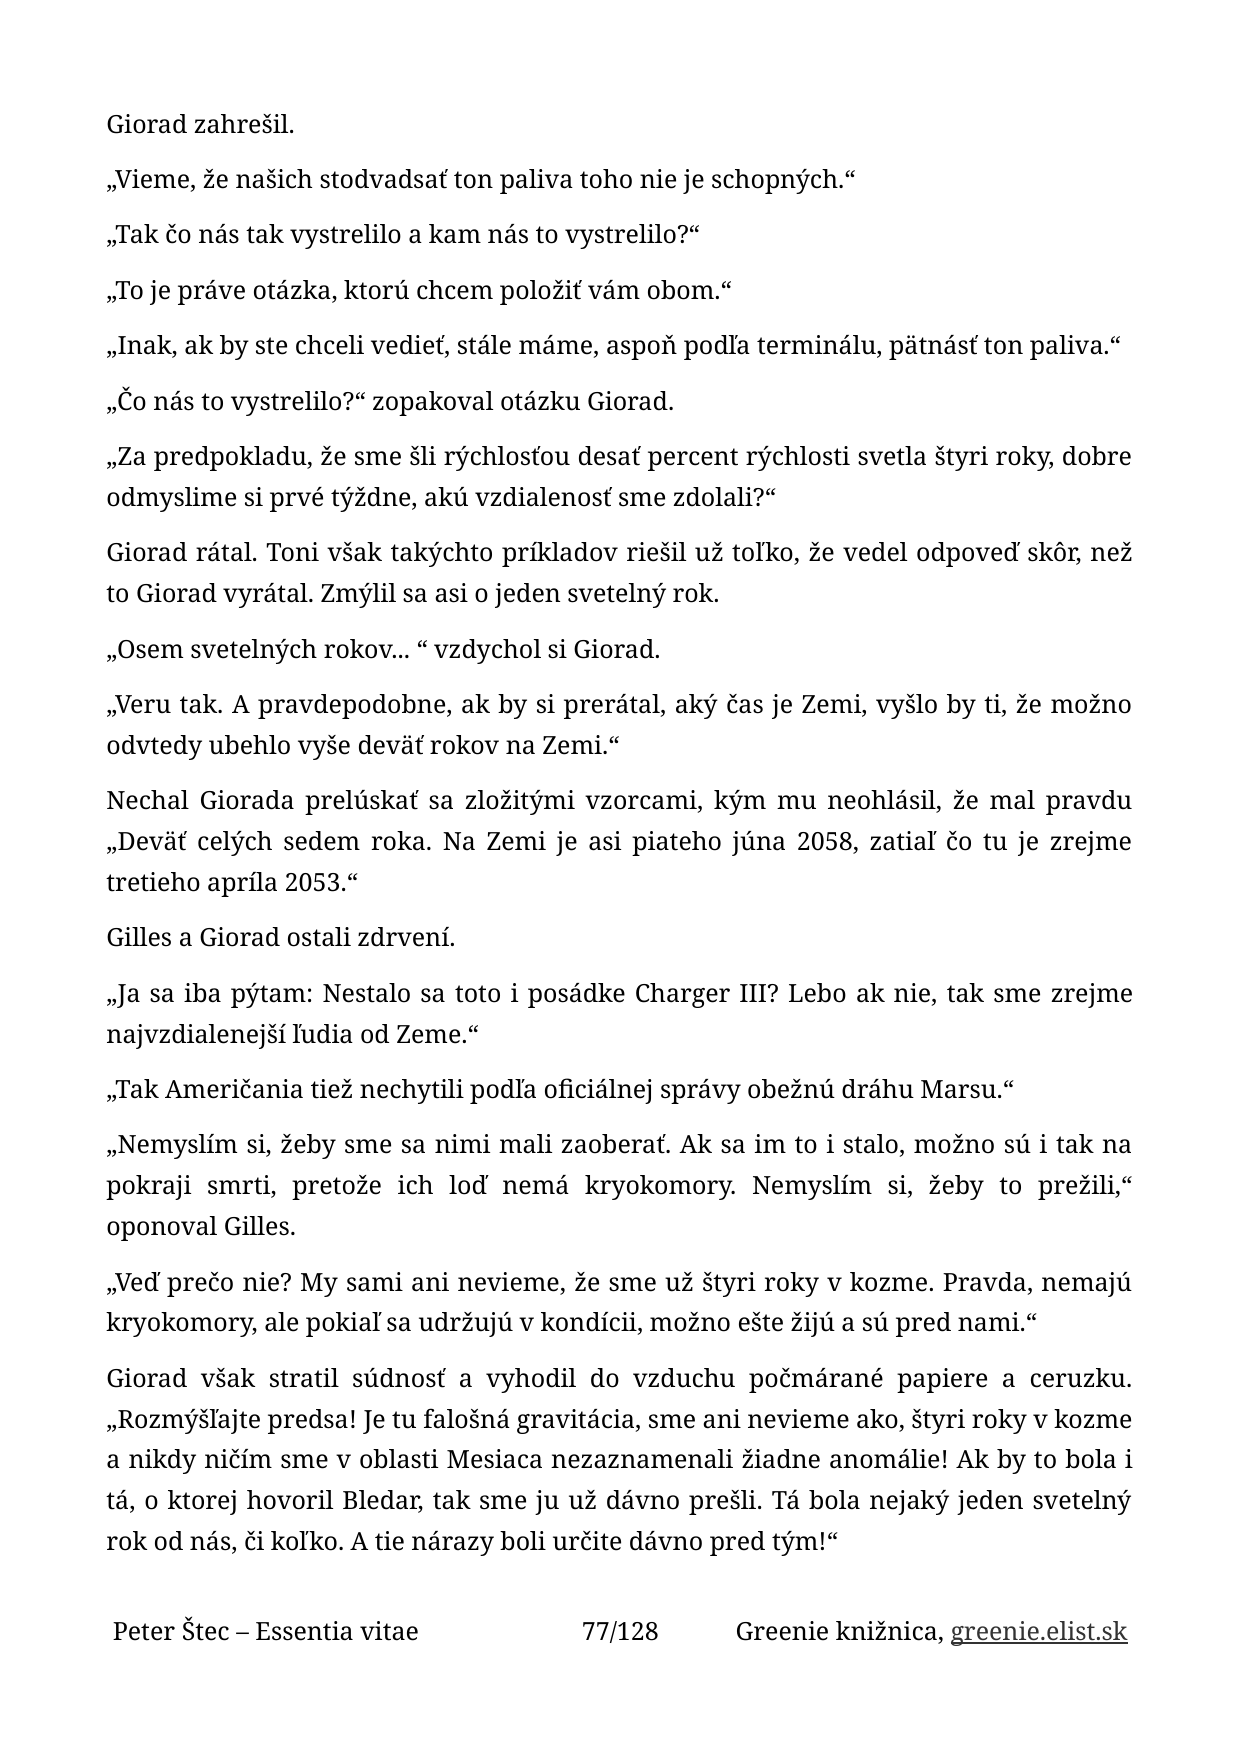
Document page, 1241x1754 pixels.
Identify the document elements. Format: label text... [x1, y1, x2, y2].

text „Inak, ak by ste chceli vedieť, stále máme, aspoň podľa terminálu, pätnásť ton paliva.“ [106, 328, 1134, 362]
text „Veď prečo nie? My sami ani nevieme, že sme už štyri roky v kozme. Pravda, nemajú kryokomory, ale pokiaľ sa udržujú v kondícii, možno ešte žijú a sú pred nami.“ [106, 1264, 1134, 1339]
text Giorad rátal. Toni však takýchto príkladov riešil už toľko, že vedel odpoveď skôr, než to Giorad vyrátal. Zmýlil sa asi o jeden svetelný rok. [106, 535, 1134, 610]
text „Vieme, že našich stodvadsať ton paliva toho nie je schopných.“ [106, 162, 1134, 196]
text „Ja sa iba pýtam: Nestalo sa toto i posádke Charger III? Lebo ak nie, tak sme zrejme najvzdialenejší ľudia od Zeme.“ [106, 975, 1134, 1050]
text „Za predpokladu, že sme šli rýchlosťou desať percent rýchlosti svetla štyri roky, dobre odmyslime si prvé týždne, akú vzdialenosť sme zdolali?“ [106, 439, 1134, 514]
text „Osem svetelných rokov... “ vzdychol si Giorad. [106, 631, 1134, 665]
text „Nemyslím si, žeby sme sa nimi mali zaoberať. Ak sa im to i stalo, možno sú i tak na pokraji smrti, pretože ich loď nemá kryokomory. Nemyslím si, žeby to prežili,“ oponoval Gilles. [106, 1127, 1134, 1243]
text „Tak čo nás tak vystrelilo a kam nás to vystrelilo?“ [106, 217, 1134, 251]
text „Veru tak. A pravdepodobne, ak by si prerátal, aký čas je Zemi, vyšlo by ti, že možno odvtedy ubehlo vyše deväť rokov na Zemi.“ [106, 687, 1134, 762]
text Giorad zahrešil. [106, 106, 1134, 140]
text „Tak Američania tiež nechytili podľa oficiálnej správy obežnú dráhu Marsu.“ [106, 1072, 1134, 1106]
text Nechal Giorada prelúskať sa zložitými vzorcami, kým mu neohlásil, že mal pravdu „Deväť celých sedem roka. Na Zemi je asi piateho júna 2058, zatiaľ čo tu je zrejme tretieho apríla 2053.“ [106, 783, 1134, 899]
text „To je práve otázka, ktorú chcem položiť vám obom.“ [106, 272, 1134, 307]
text Gilles a Giorad ostali zdrvení. [106, 920, 1134, 954]
text „Čo nás to vystrelilo?“ zopakoval otázku Giorad. [106, 383, 1134, 417]
text Giorad však stratil súdnosť a vyhodil do vzduchu počmárané papiere a ceruzku. „Rozmýšľajte predsa! Je tu falošná gravitácia, sme ani nevieme ako, štyri roky v kozme a nikdy ničím sme v oblasti Mesiaca nezaznamenali žiadne anomálie! Ak by to bola i tá, o ktorej hovoril Bledar, tak sme ju už dávno prešli. Tá bola nejaký jeden svetelný rok od nás, či koľko. A tie nárazy boli určite dávno pred tým!“ [106, 1360, 1134, 1558]
